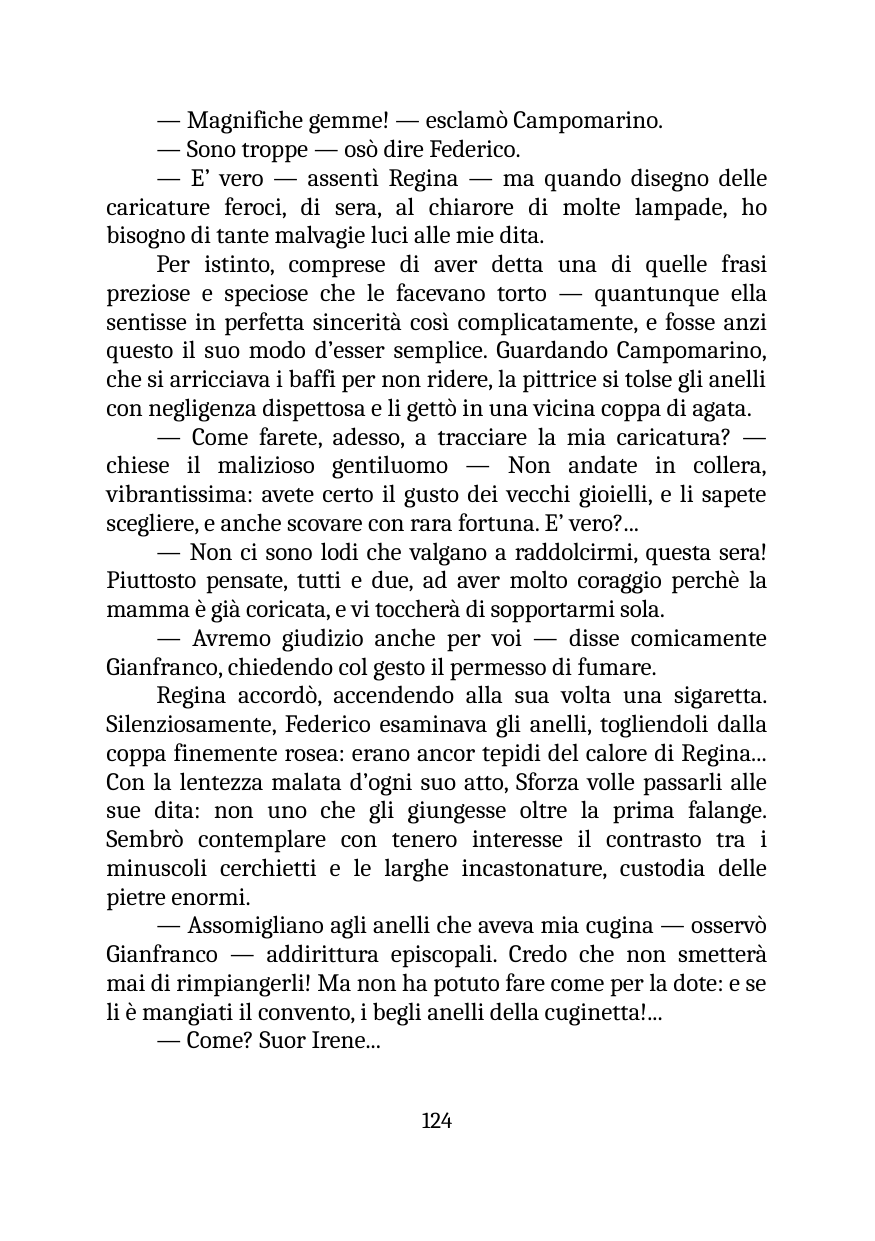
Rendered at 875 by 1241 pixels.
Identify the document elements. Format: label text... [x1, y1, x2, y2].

text — Non ci sono lodi che valgano a raddolcirmi, questa sera! Piuttosto pensate, tutti e due, ad aver molto coraggio perchè la mamma è già coricata, e vi toccherà di sopportarmi sola. [106, 537, 768, 624]
text — Come farete, adesso, a tracciare la mia caricatura? — chiese il malizioso gentiluomo — Non andate in collera, vibrantissima: avete certo il gusto dei vecchi gioielli, e li sapete scegliere, e anche scovare con rara fortuna. E’ vero?... [106, 422, 768, 537]
text Per istinto, comprese di aver detta una di quelle frasi preziose e speciose che le facevano torto — quantunque ella sentisse in perfetta sincerità così complicatamente, e fosse anzi questo il suo modo d’esser semplice. Guardando Campomarino, che si arricciava i baffi per non ridere, la pittrice si tolse gli anelli con negligenza dispettosa e li gettò in una vicina coppa di agata. [106, 250, 768, 422]
text — Come? Suor Irene... [106, 1026, 768, 1055]
text — Avremo giudizio anche per voi — disse comicamente Gianfranco, chiedendo col gesto il permesso di fumare. [106, 624, 768, 681]
text — Sono troppe — osò dire Federico. [106, 135, 768, 164]
text Regina accordò, accendendo alla sua volta una sigaretta. Silenziosamente, Federico esaminava gli anelli, togliendoli dalla coppa finemente rosea: erano ancor tepidi del calore di Regina... Con la lentezza malata d’ogni suo atto, Sforza volle passarli alle sue dita: non uno che gli giungesse oltre la prima falange. Sembrò contemplare con tenero interesse il contrasto tra i minuscoli cerchietti e le larghe incastonature, custodia delle pietre enormi. [106, 681, 768, 911]
text — Magnifiche gemme! — esclamò Campomarino. [106, 106, 768, 135]
text — Assomigliano agli anelli che aveva mia cugina — osservò Gianfranco — addirittura episcopali. Credo che non smetterà mai di rimpiangerli! Ma non ha potuto fare come per la dote: e se li è mangiati il convento, i begli anelli della cuginetta!... [106, 911, 768, 1026]
text — E’ vero — assentì Regina — ma quando disegno delle caricature feroci, di sera, al chiarore di molte lampade, ho bisogno di tante malvagie luci alle mie dita. [106, 164, 768, 250]
